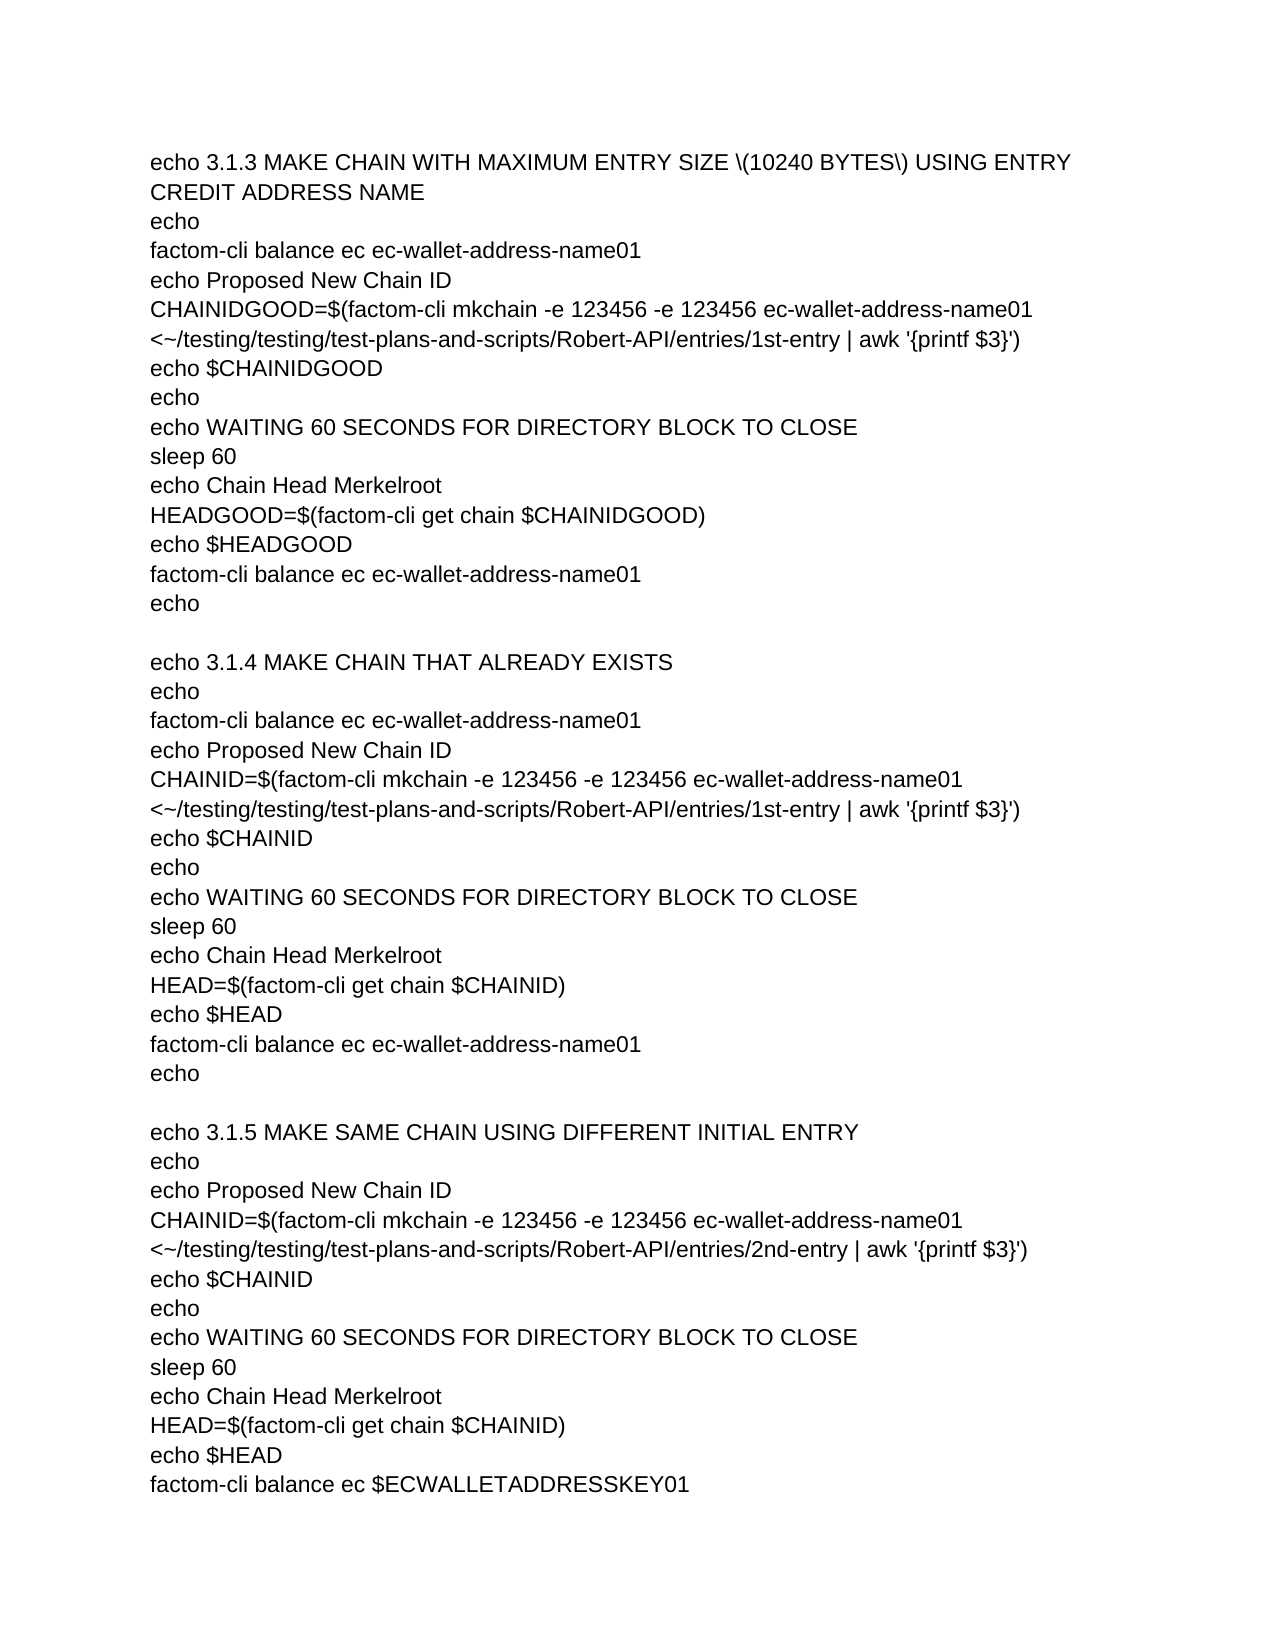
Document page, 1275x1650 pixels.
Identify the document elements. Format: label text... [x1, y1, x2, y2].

text factom-cli balance ec ec-wallet-address-name01 [150, 238, 1125, 264]
text HEAD=$(factom-cli get chain $CHAINID) [150, 972, 1125, 998]
text echo 3.1.3 MAKE CHAIN WITH MAXIMUM ENTRY SIZE \(10240 BYTES\) USING ENTRY CREDIT ADDRESS NAME [150, 150, 1125, 205]
text sleep 60 [150, 914, 1125, 939]
text echo [150, 385, 1125, 411]
text echo Proposed New Chain ID [150, 1178, 1125, 1204]
text echo $HEAD [150, 1442, 1125, 1468]
text echo [150, 1296, 1125, 1321]
text sleep 60 [150, 444, 1125, 469]
text echo Chain Head Merkelroot [150, 1384, 1125, 1409]
text echo Chain Head Merkelroot [150, 943, 1125, 969]
text echo WAITING 60 SECONDS FOR DIRECTORY BLOCK TO CLOSE [150, 1325, 1125, 1351]
text CHAINID=$(factom-cli mkchain -e 123456 -e 123456 ec-wallet-address-name01 <~/testing/testing/test-plans-and-scripts/Robert-API/entries/2nd-entry | awk '{printf $3}') [150, 1207, 1125, 1262]
text factom-cli balance ec ec-wallet-address-name01 [150, 561, 1125, 587]
text echo [150, 1149, 1125, 1174]
text HEADGOOD=$(factom-cli get chain $CHAINIDGOOD) [150, 502, 1125, 528]
text echo $HEAD [150, 1002, 1125, 1027]
text factom-cli balance ec ec-wallet-address-name01 [150, 708, 1125, 734]
text echo [150, 591, 1125, 616]
text echo Chain Head Merkelroot [150, 473, 1125, 499]
text CHAINID=$(factom-cli mkchain -e 123456 -e 123456 ec-wallet-address-name01 <~/testing/testing/test-plans-and-scripts/Robert-API/entries/1st-entry | awk '{printf $3}') [150, 767, 1125, 822]
text echo [150, 1061, 1125, 1086]
text echo WAITING 60 SECONDS FOR DIRECTORY BLOCK TO CLOSE [150, 414, 1125, 440]
text echo [150, 209, 1125, 234]
text echo Proposed New Chain ID [150, 737, 1125, 763]
text echo $CHAINID [150, 826, 1125, 851]
text CHAINIDGOOD=$(factom-cli mkchain -e 123456 -e 123456 ec-wallet-address-name01 <~/testing/testing/test-plans-and-scripts/Robert-API/entries/1st-entry | awk '{printf $3}') [150, 297, 1125, 352]
text factom-cli balance ec ec-wallet-address-name01 [150, 1031, 1125, 1057]
text echo WAITING 60 SECONDS FOR DIRECTORY BLOCK TO CLOSE [150, 884, 1125, 910]
text echo 3.1.5 MAKE SAME CHAIN USING DIFFERENT INITIAL ENTRY [150, 1119, 1125, 1145]
text echo $HEADGOOD [150, 532, 1125, 557]
text factom-cli balance ec $ECWALLETADDRESSKEY01 [150, 1472, 1125, 1497]
text HEAD=$(factom-cli get chain $CHAINID) [150, 1413, 1125, 1439]
text echo 3.1.4 MAKE CHAIN THAT ALREADY EXISTS [150, 649, 1125, 675]
text echo $CHAINIDGOOD [150, 356, 1125, 381]
text echo Proposed New Chain ID [150, 267, 1125, 293]
text echo [150, 855, 1125, 881]
text sleep 60 [150, 1354, 1125, 1380]
text echo [150, 679, 1125, 704]
text echo $CHAINID [150, 1266, 1125, 1292]
